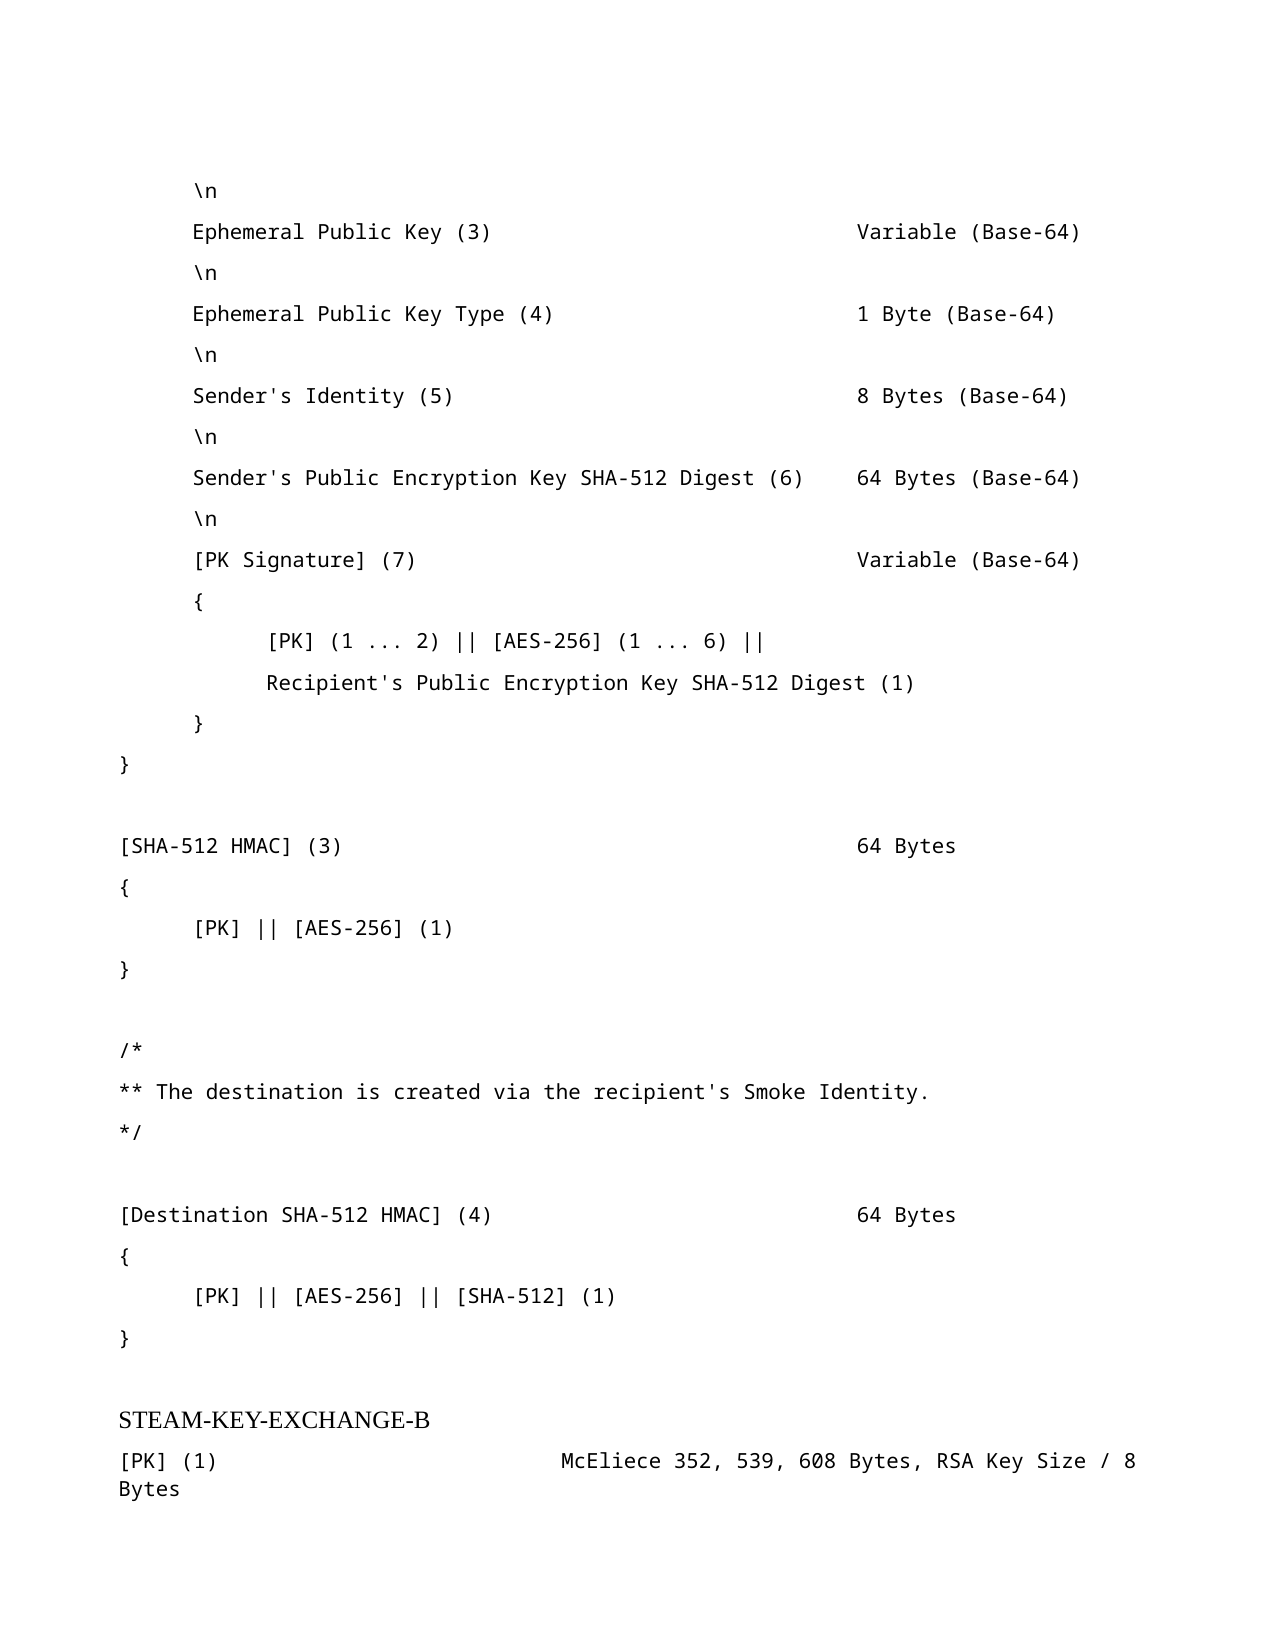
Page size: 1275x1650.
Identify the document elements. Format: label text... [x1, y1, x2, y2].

text /* [118, 1036, 1157, 1064]
text [PK] (1) McEliece 352, 539, 608 Bytes, RSA Key Size / 8 Bytes [118, 1446, 1157, 1503]
text Recipient's Public Encryption Key SHA-512 Digest (1) [118, 668, 1157, 696]
text [PK] (1 ... 2) || [AES-256] (1 ... 6) || [118, 627, 1157, 655]
text STEAM-KEY-EXCHANGE-B [118, 1405, 1157, 1433]
text Ephemeral Public Key (3) Variable (Base-64) [118, 217, 1157, 246]
text Ephemeral Public Key Type (4) 1 Byte (Base-64) [118, 299, 1157, 328]
text { [118, 1241, 1157, 1269]
text { [118, 872, 1157, 901]
text [PK] || [AES-256] || [SHA-512] (1) [118, 1282, 1157, 1310]
text { [118, 586, 1157, 614]
text Sender's Public Encryption Key SHA-512 Digest (6) 64 Bytes (Base-64) [118, 463, 1157, 491]
text \n [118, 504, 1157, 532]
text } [118, 708, 1157, 737]
text \n [118, 340, 1157, 368]
text \n [118, 258, 1157, 287]
text \n [118, 176, 1157, 205]
text } [118, 954, 1157, 983]
text } [118, 749, 1157, 778]
text [PK] || [AES-256] (1) [118, 913, 1157, 942]
text Sender's Identity (5) 8 Bytes (Base-64) [118, 381, 1157, 409]
text */ [118, 1118, 1157, 1146]
text [SHA-512 HMAC] (3) 64 Bytes [118, 831, 1157, 860]
text [Destination SHA-512 HMAC] (4) 64 Bytes [118, 1200, 1157, 1228]
text ** The destination is created via the recipient's Smoke Identity. [118, 1077, 1157, 1105]
text \n [118, 422, 1157, 450]
text [PK Signature] (7) Variable (Base-64) [118, 545, 1157, 573]
text } [118, 1323, 1157, 1351]
